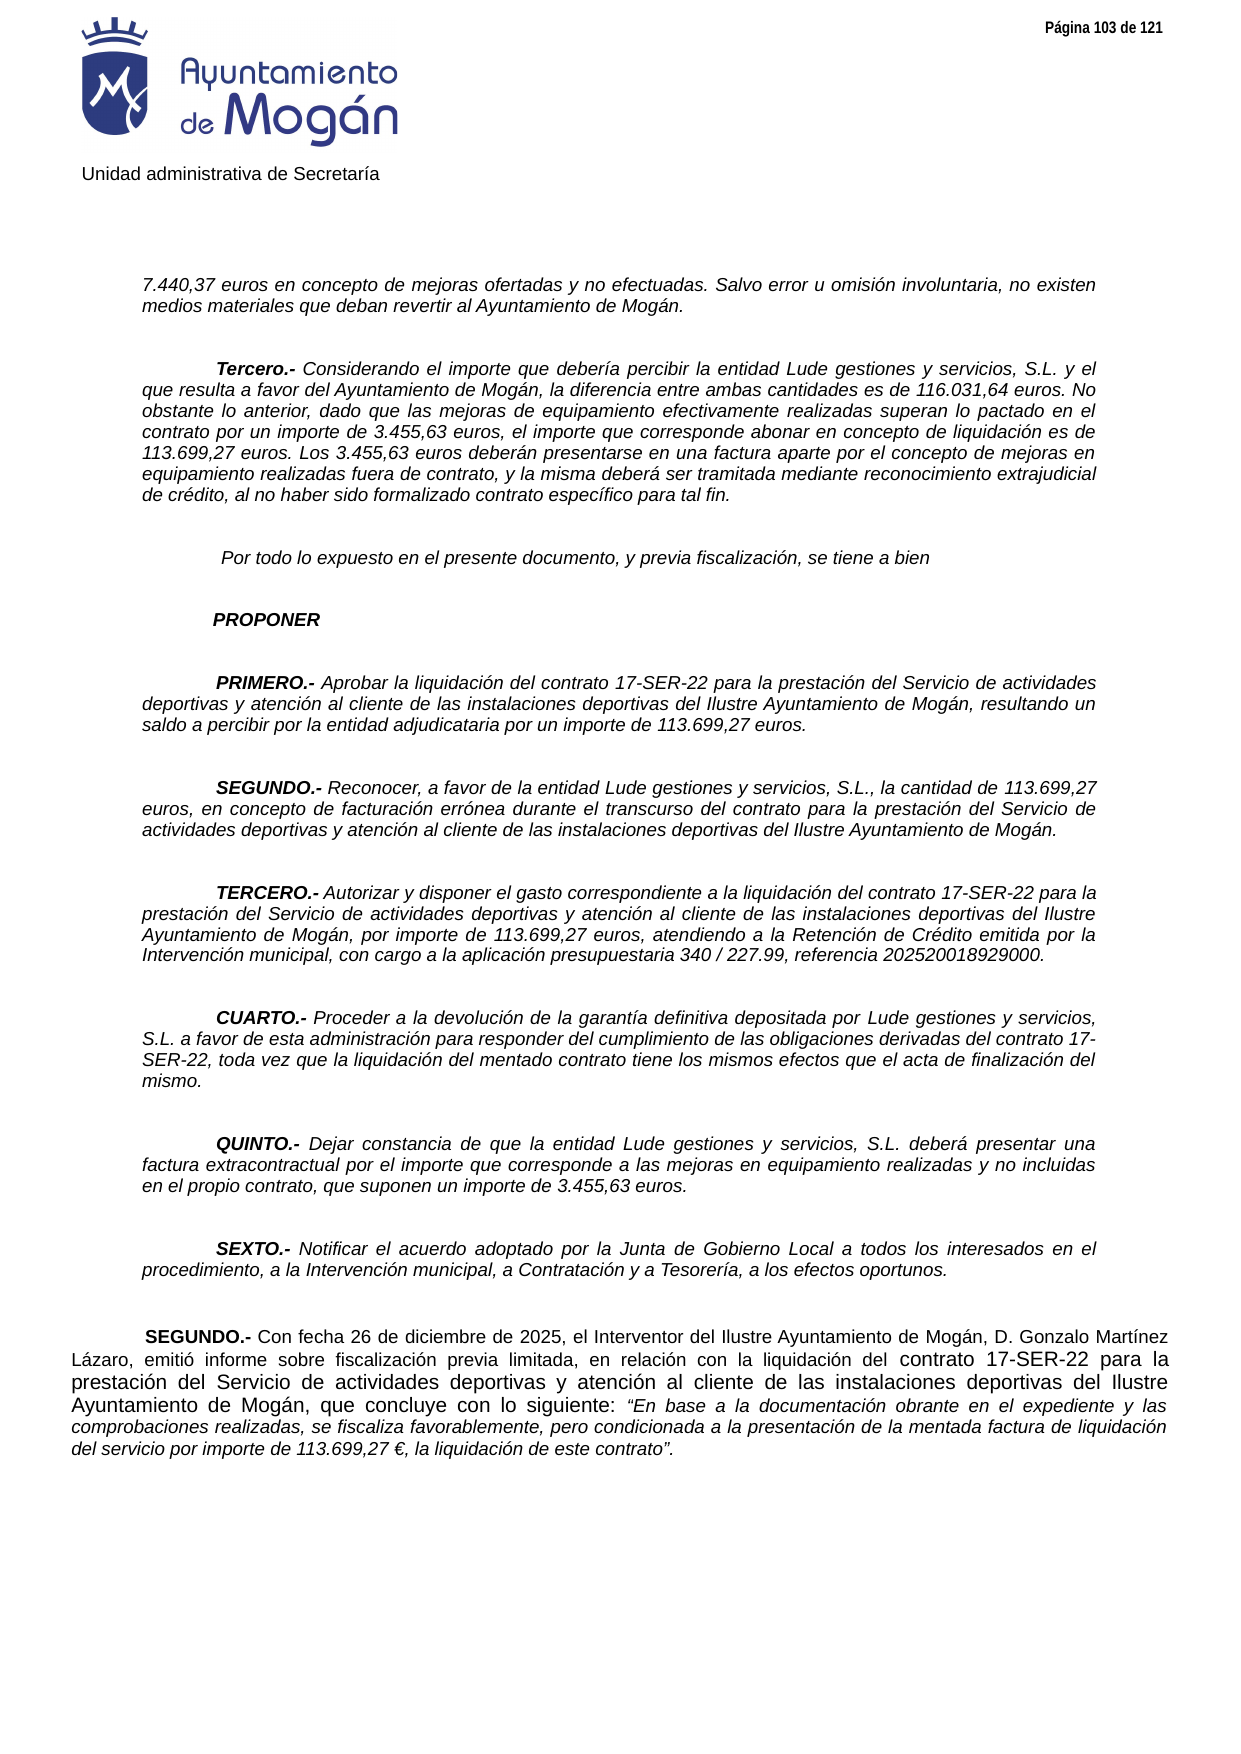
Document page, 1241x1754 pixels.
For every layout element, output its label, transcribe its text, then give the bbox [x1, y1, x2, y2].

text SEGUNDO.- Con fecha 26 de diciembre de 2025, el Interventor del Ilustre Ayuntamiento de Mogán, D. Gonzalo Martínez Lázaro, emitió informe sobre fiscalización previa limitada, en relación con la liquidación del contrato 17-SER-22 para la prestación del Servicio de actividades deportivas y atención al cliente de las instalaciones deportivas del Ilustre Ayuntamiento de Mogán, que concluye con lo siguiente: “En base a la documentación obrante en el expediente y las comprobaciones realizadas, se fiscaliza favorablemente, pero condicionada a la presentación de la mentada factura de liquidación del servicio por importe de 113.699,27 €, la liquidación de este contrato”. [71, 1326, 1169, 1459]
text TERCERO.- Autorizar y disponer el gasto correspondiente a la liquidación del contrato 17-SER-22 para la prestación del Servicio de actividades deportivas y atención al cliente de las instalaciones deportivas del Ilustre Ayuntamiento de Mogán, por importe de 113.699,27 euros, atendiendo a la Retención de Crédito emitida por la Intervención municipal, con cargo a la aplicación presupuestaria 340 / 227.99, referencia 202520018929000. [142, 882, 1098, 966]
text Por todo lo expuesto en el presente documento, y previa fiscalización, se tiene a bien [142, 547, 1098, 568]
text PROPONER [142, 610, 1098, 631]
text SEXTO.- Notificar el acuerdo adoptado por la Junta de Gobierno Local a todos los interesados en el procedimiento, a la Intervención municipal, a Contratación y a Tesorería, a los efectos oportunos. [142, 1238, 1098, 1280]
text Tercero.- Considerando el importe que debería percibir la entidad Lude gestiones y servicios, S.L. y el que resulta a favor del Ayuntamiento de Mogán, la diferencia entre ambas cantidades es de 116.031,64 euros. No obstante lo anterior, dado que las mejoras de equipamiento efectivamente realizadas superan lo pactado en el contrato por un importe de 3.455,63 euros, el importe que corresponde abonar en concepto de liquidación es de 113.699,27 euros. Los 3.455,63 euros deberán presentarse en una factura aparte por el concepto de mejoras en equipamiento realizadas fuera de contrato, y la misma deberá ser tramitada mediante reconocimiento extrajudicial de crédito, al no haber sido formalizado contrato específico para tal fin. [142, 359, 1098, 505]
text PRIMERO.- Aprobar la liquidación del contrato 17-SER-22 para la prestación del Servicio de actividades deportivas y atención al cliente de las instalaciones deportivas del Ilustre Ayuntamiento de Mogán, resultando un saldo a percibir por la entidad adjudicataria por un importe de 113.699,27 euros. [142, 673, 1098, 736]
text QUINTO.- Dejar constancia de que la entidad Lude gestiones y servicios, S.L. deberá presentar una factura extracontractual por el importe que corresponde a las mejoras en equipamiento realizadas y no incluidas en el propio contrato, que suponen un importe de 3.455,63 euros. [142, 1133, 1098, 1196]
text 7.440,37 euros en concepto de mejoras ofertadas y no efectuadas. Salvo error u omisión involuntaria, no existen medios materiales que deban revertir al Ayuntamiento de Mogán. [142, 275, 1098, 317]
picture [81, 17, 398, 153]
text CUARTO.- Proceder a la devolución de la garantía definitiva depositada por Lude gestiones y servicios, S.L. a favor de esta administración para responder del cumplimiento de las obligaciones derivadas del contrato 17-SER-22, toda vez que la liquidación del mentado contrato tiene los mismos efectos que el acta de finalización del mismo. [142, 1008, 1098, 1091]
text SEGUNDO.- Reconocer, a favor de la entidad Lude gestiones y servicios, S.L., la cantidad de 113.699,27 euros, en concepto de facturación errónea durante el transcurso del contrato para la prestación del Servicio de actividades deportivas y atención al cliente de las instalaciones deportivas del Ilustre Ayuntamiento de Mogán. [142, 777, 1098, 840]
